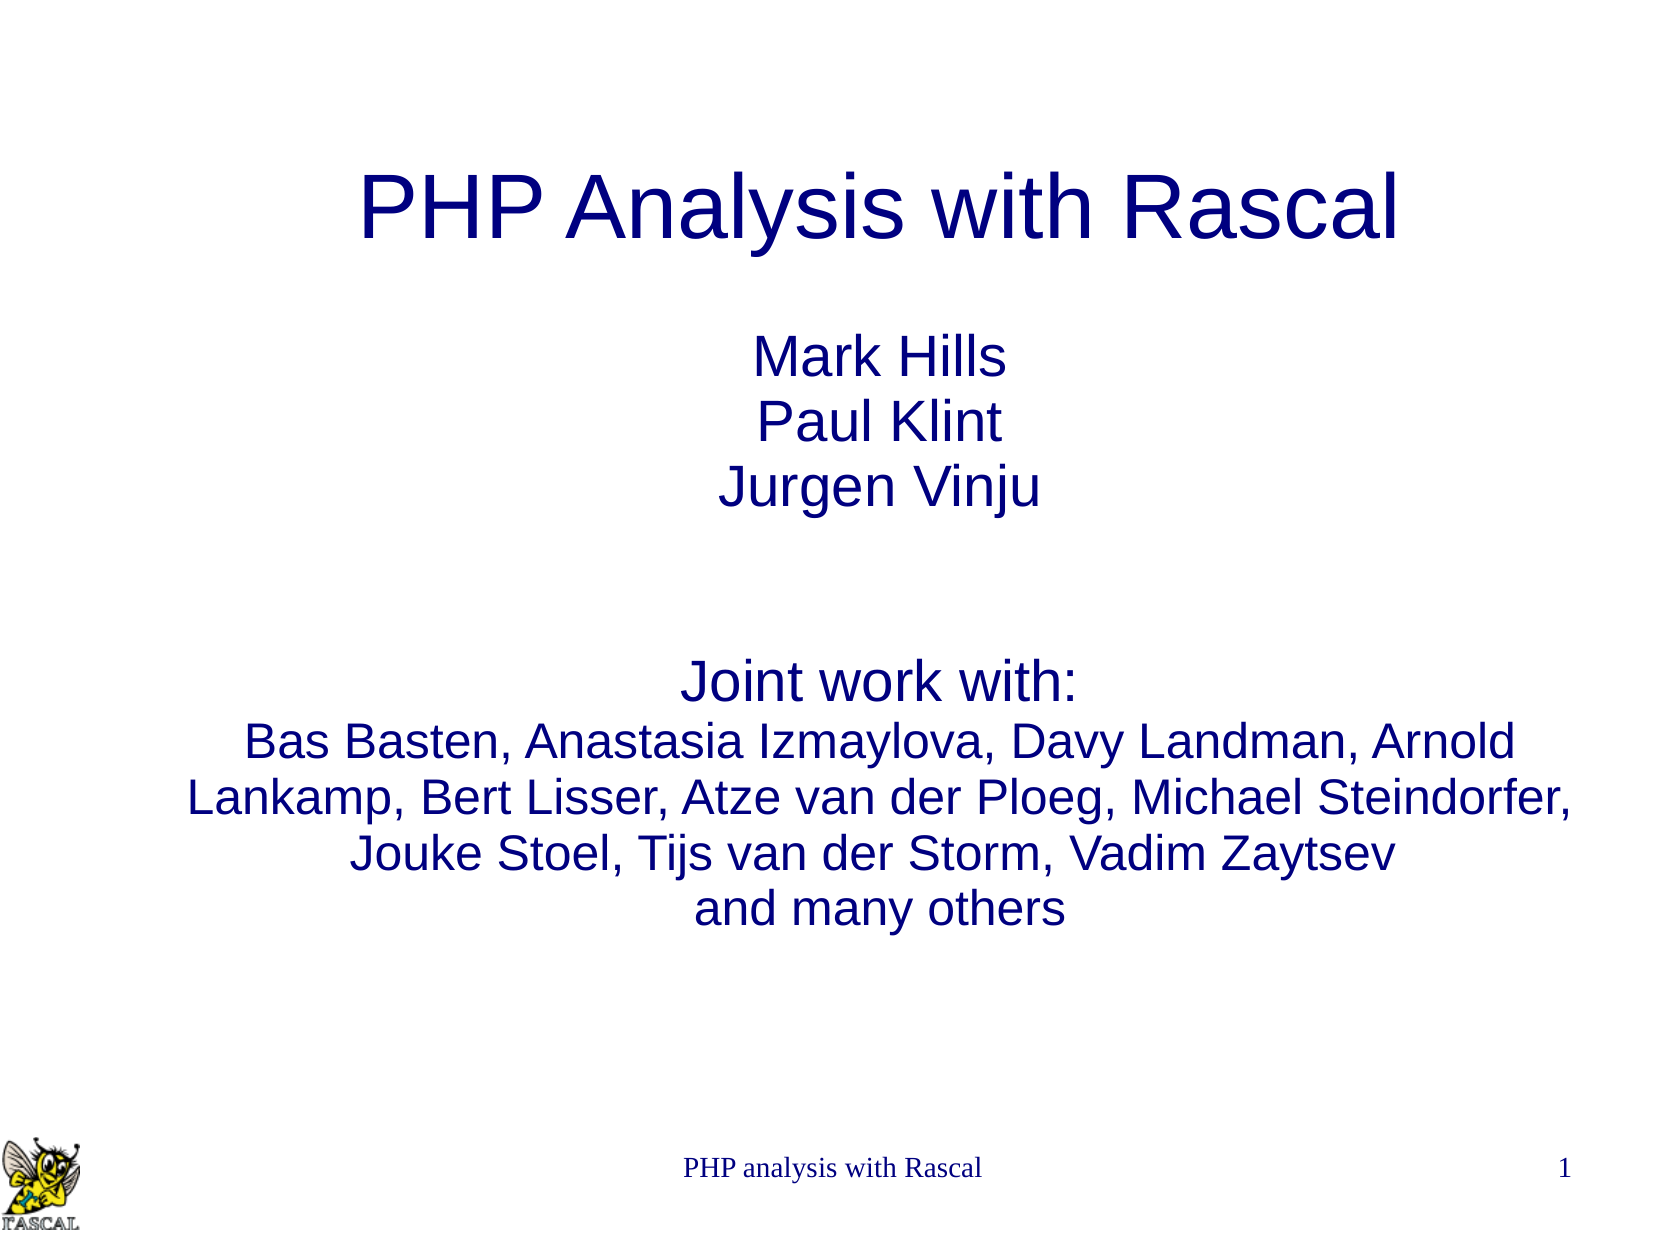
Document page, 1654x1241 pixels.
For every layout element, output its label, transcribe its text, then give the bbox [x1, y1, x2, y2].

title PHP Analysis with Rascal Mark Hills Paul Klint Jurgen Vinju Joint work with: Bas Basten, Anastasia Izmaylova, Davy Landman, Arnold Lankamp, Bert Lisser, Atze van der Ploeg, Michael Steindorfer, Jouke Stoel, Tijs van der Storm, Vadim Zaytsev and many others [136, 104, 1625, 1043]
picture [1, 1137, 80, 1230]
